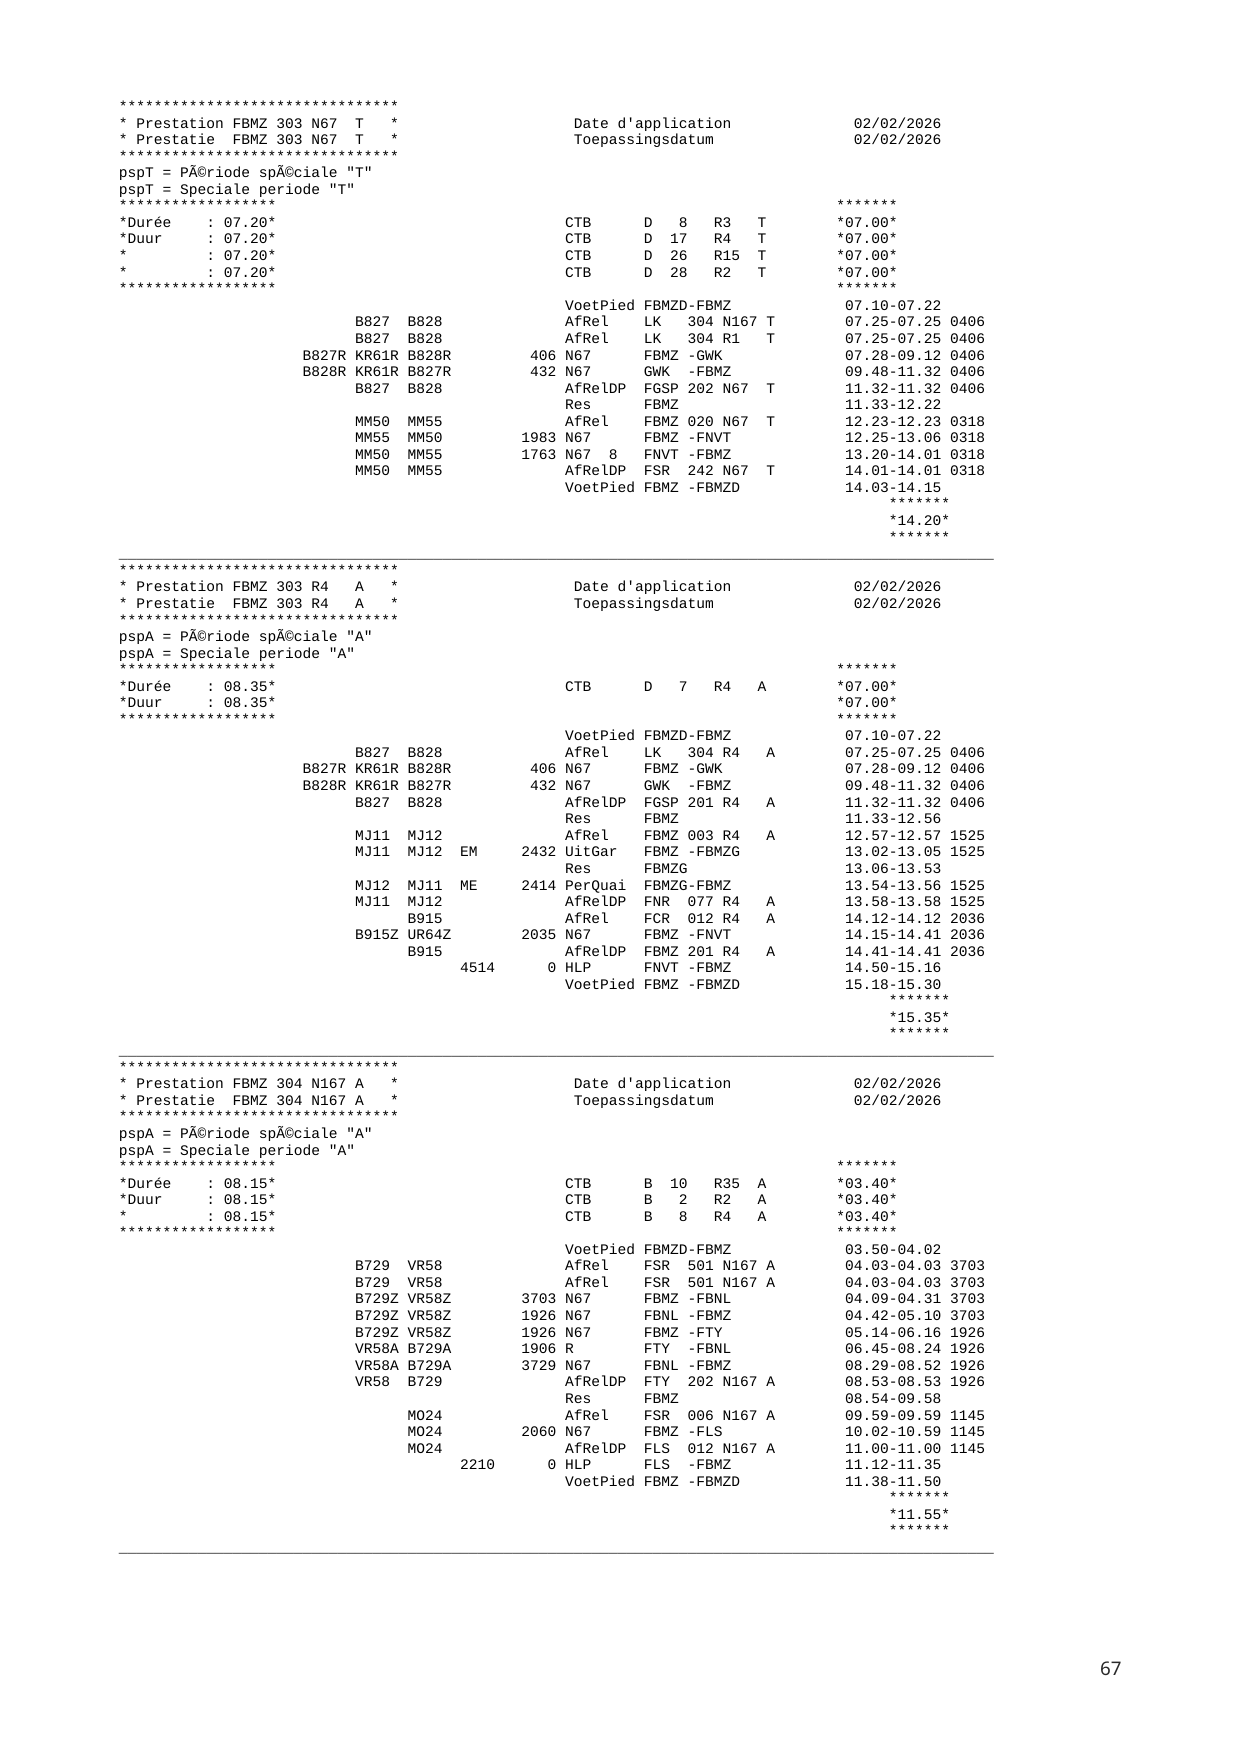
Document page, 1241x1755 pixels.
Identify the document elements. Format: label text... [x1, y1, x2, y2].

text ******************************** * Prestation FBMZ 303 N67 T * Date d'application 02/02/2026 * Prestatie FBMZ 303 N67 T * Toepassingsdatum 02/02/2026 ******************************** pspT = PÃ©riode spÃ©ciale "T" pspT = Speciale periode "T" ****************** ******* *Durée : 07.20* CTB D 8 R3 T *07.00* *Duur : 07.20* CTB D 17 R4 T *07.00* * : 07.20* CTB D 26 R15 T *07.00* * : 07.20* CTB D 28 R2 T *07.00* ****************** ******* VoetPied FBMZD-FBMZ 07.10-07.22 B827 B828 AfRel LK 304 N167 T 07.25-07.25 0406 B827 B828 AfRel LK 304 R1 T 07.25-07.25 0406 B827R KR61R B828R 406 N67 FBMZ -GWK 07.28-09.12 0406 B828R KR61R B827R 432 N67 GWK -FBMZ 09.48-11.32 0406 B827 B828 AfRelDP FGSP 202 N67 T 11.32-11.32 0406 Res FBMZ 11.33-12.22 MM50 MM55 AfRel FBMZ 020 N67 T 12.23-12.23 0318 MM55 MM50 1983 N67 FBMZ -FNVT 12.25-13.06 0318 MM50 MM55 1763 N67 8 FNVT -FBMZ 13.20-14.01 0318 MM50 MM55 AfRelDP FSR 242 N67 T 14.01-14.01 0318 VoetPied FBMZ -FBMZD 14.03-14.15 ******* *14.20* ******* ____________________________________________________________________________________________________ [119, 99, 1122, 563]
text ******************************** * Prestation FBMZ 304 N167 A * Date d'application 02/02/2026 * Prestatie FBMZ 304 N167 A * Toepassingsdatum 02/02/2026 ******************************** pspA = PÃ©riode spÃ©ciale "A" pspA = Speciale periode "A" ****************** ******* *Durée : 08.15* CTB B 10 R35 A *03.40* *Duur : 08.15* CTB B 2 R2 A *03.40* * : 08.15* CTB B 8 R4 A *03.40* ****************** ******* VoetPied FBMZD-FBMZ 03.50-04.02 B729 VR58 AfRel FSR 501 N167 A 04.03-04.03 3703 B729 VR58 AfRel FSR 501 N167 A 04.03-04.03 3703 B729Z VR58Z 3703 N67 FBMZ -FBNL 04.09-04.31 3703 B729Z VR58Z 1926 N67 FBNL -FBMZ 04.42-05.10 3703 B729Z VR58Z 1926 N67 FBMZ -FTY 05.14-06.16 1926 VR58A B729A 1906 R FTY -FBNL 06.45-08.24 1926 VR58A B729A 3729 N67 FBNL -FBMZ 08.29-08.52 1926 VR58 B729 AfRelDP FTY 202 N167 A 08.53-08.53 1926 Res FBMZ 08.54-09.58 MO24 AfRel FSR 006 N167 A 09.59-09.59 1145 MO24 2060 N67 FBMZ -FLS 10.02-10.59 1145 MO24 AfRelDP FLS 012 N167 A 11.00-11.00 1145 2210 0 HLP FLS -FBMZ 11.12-11.35 VoetPied FBMZ -FBMZD 11.38-11.50 ******* *11.55* ******* ____________________________________________________________________________________________________ [119, 1060, 1122, 1557]
text ******************************** * Prestation FBMZ 303 R4 A * Date d'application 02/02/2026 * Prestatie FBMZ 303 R4 A * Toepassingsdatum 02/02/2026 ******************************** pspA = PÃ©riode spÃ©ciale "A" pspA = Speciale periode "A" ****************** ******* *Durée : 08.35* CTB D 7 R4 A *07.00* *Duur : 08.35* *07.00* ****************** ******* VoetPied FBMZD-FBMZ 07.10-07.22 B827 B828 AfRel LK 304 R4 A 07.25-07.25 0406 B827R KR61R B828R 406 N67 FBMZ -GWK 07.28-09.12 0406 B828R KR61R B827R 432 N67 GWK -FBMZ 09.48-11.32 0406 B827 B828 AfRelDP FGSP 201 R4 A 11.32-11.32 0406 Res FBMZ 11.33-12.56 MJ11 MJ12 AfRel FBMZ 003 R4 A 12.57-12.57 1525 MJ11 MJ12 EM 2432 UitGar FBMZ -FBMZG 13.02-13.05 1525 Res FBMZG 13.06-13.53 MJ12 MJ11 ME 2414 PerQuai FBMZG-FBMZ 13.54-13.56 1525 MJ11 MJ12 AfRelDP FNR 077 R4 A 13.58-13.58 1525 B915 AfRel FCR 012 R4 A 14.12-14.12 2036 B915Z UR64Z 2035 N67 FBMZ -FNVT 14.15-14.41 2036 B915 AfRelDP FBMZ 201 R4 A 14.41-14.41 2036 4514 0 HLP FNVT -FBMZ 14.50-15.16 VoetPied FBMZ -FBMZD 15.18-15.30 ******* *15.35* ******* ____________________________________________________________________________________________________ [119, 563, 1122, 1060]
